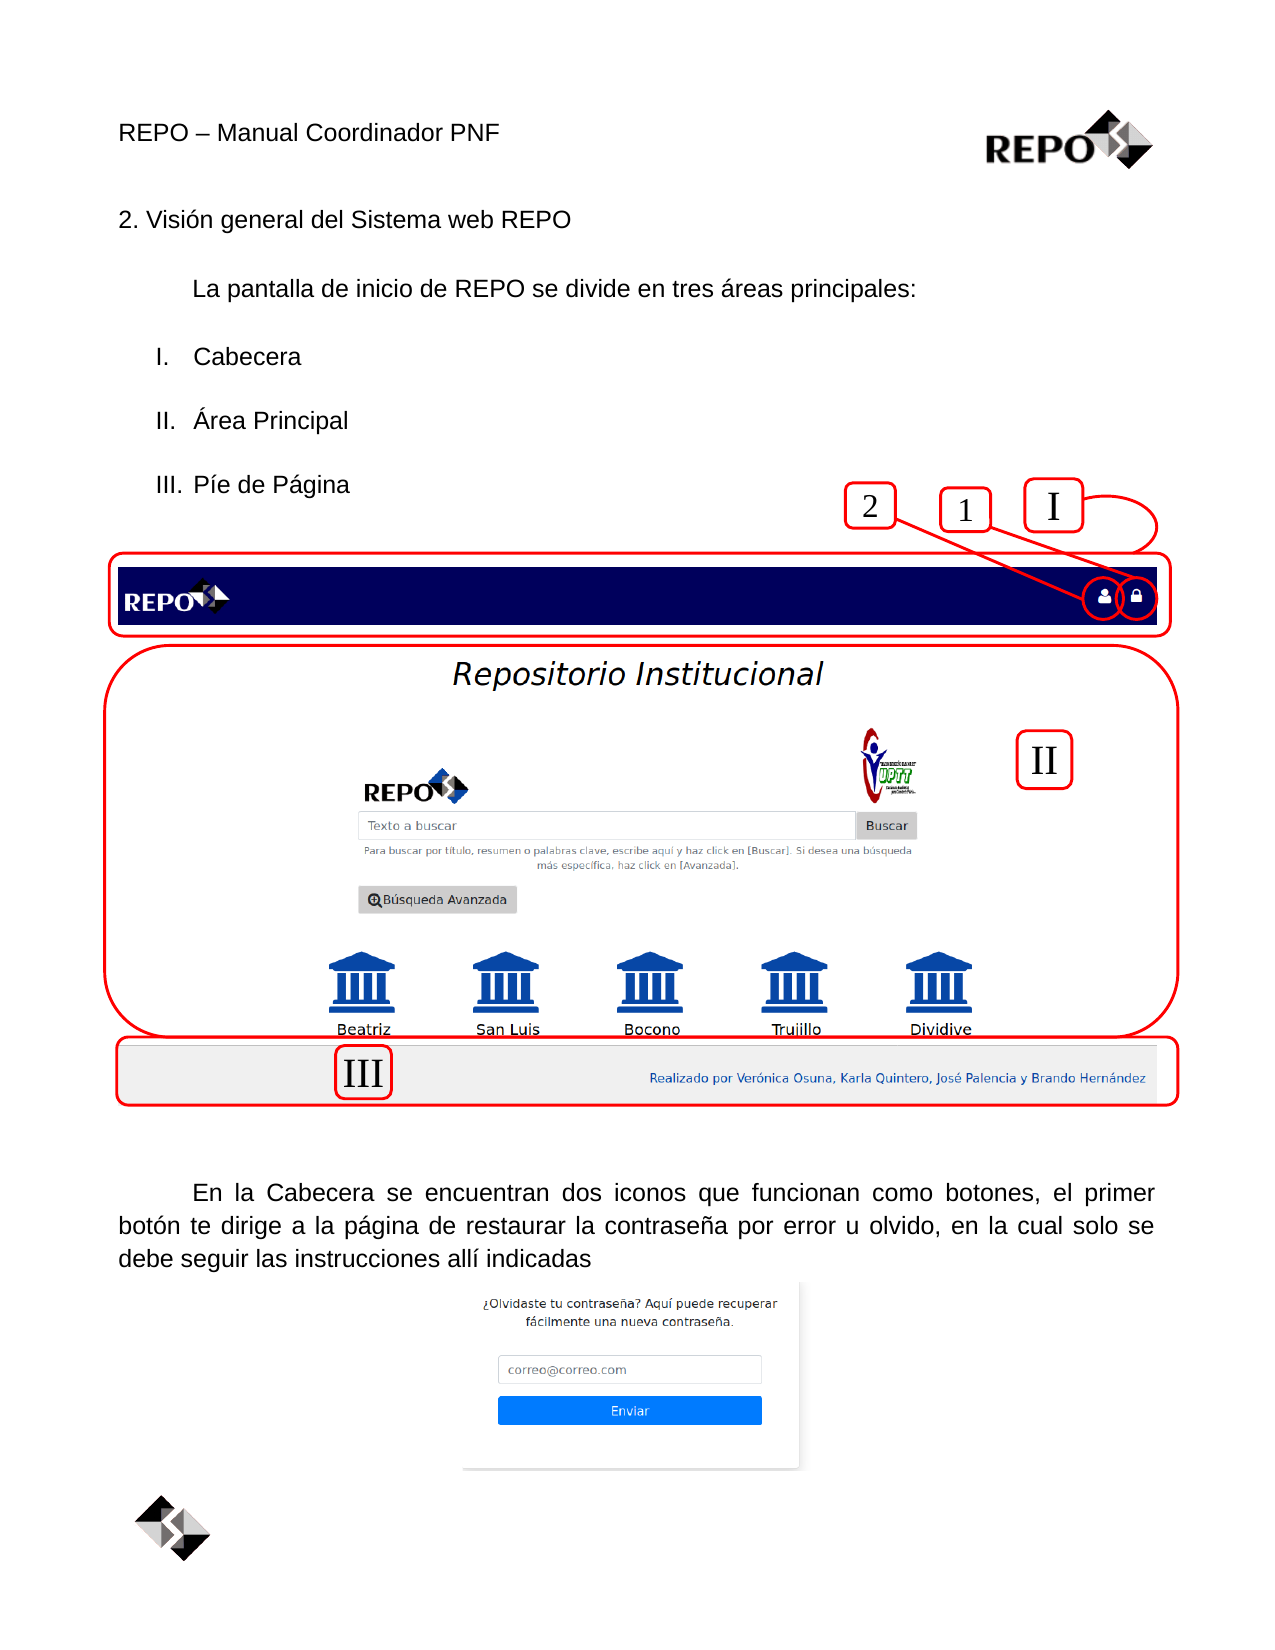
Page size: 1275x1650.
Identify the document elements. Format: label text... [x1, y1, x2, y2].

list Área Principal [155, 406, 1157, 435]
list Píe de Página [155, 470, 1157, 499]
picture [119, 1039, 1157, 1103]
picture [118, 647, 1157, 1035]
picture [976, 101, 1157, 178]
picture [132, 1491, 215, 1571]
picture [462, 1282, 811, 1471]
text La pantalla de inicio de REPO se divide en tres áreas principales: [118, 273, 1157, 302]
picture [1118, 592, 1122, 605]
picture [1085, 580, 1117, 617]
picture [118, 1015, 145, 1039]
picture [118, 637, 1157, 667]
text En la Cabecera se encuentran dos iconos que funcionan como botones, el primer botón te dirige a la página de restaurar la contraseña por error u olvido, en la cual solo se debe seguir las instrucciones allí indicadas [118, 1178, 1157, 1273]
list Cabecera [155, 342, 1157, 371]
picture [1014, 567, 1127, 596]
picture [1123, 580, 1155, 617]
picture [1112, 567, 1157, 588]
text 2. Visión general del Sistema web REPO [118, 205, 1157, 234]
picture [1138, 1023, 1157, 1035]
picture [118, 567, 1157, 634]
